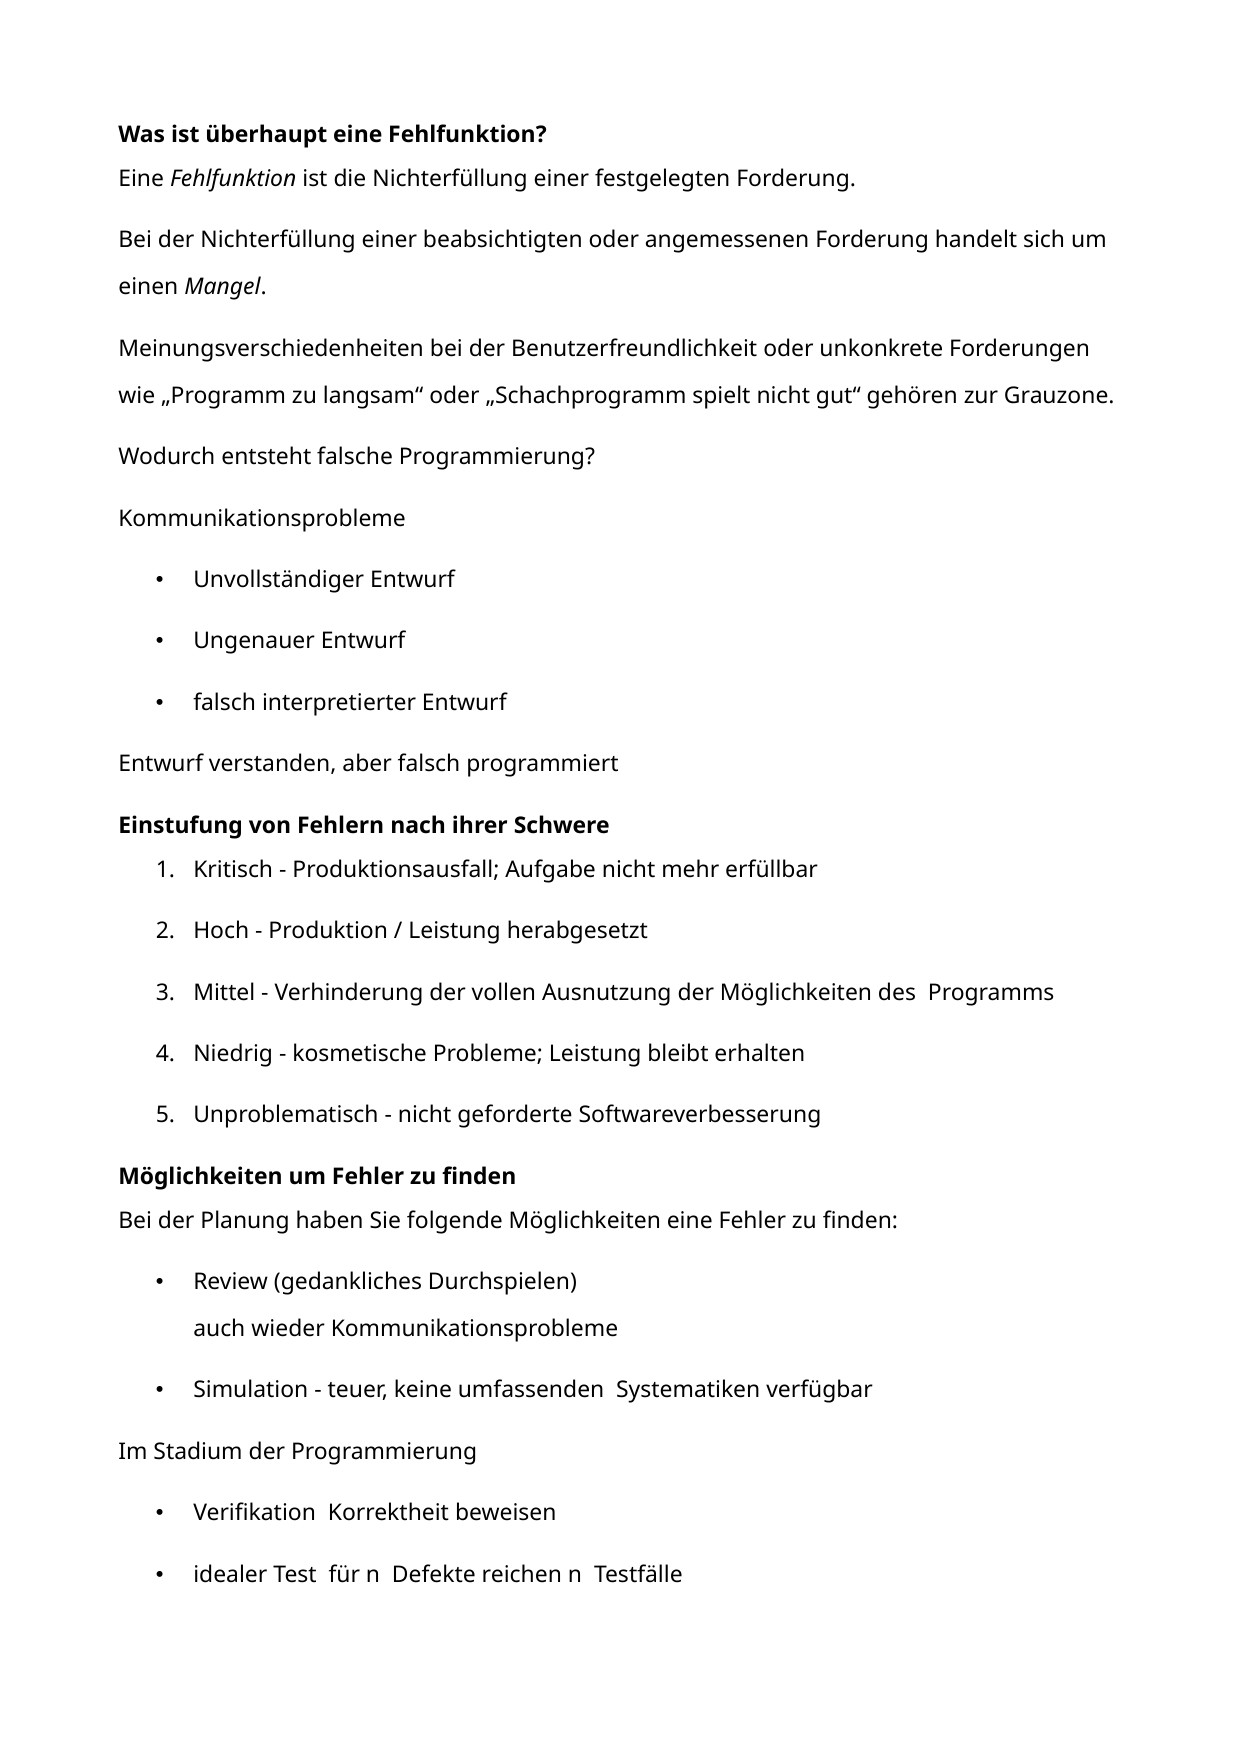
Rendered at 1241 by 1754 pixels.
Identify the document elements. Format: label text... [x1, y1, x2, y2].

list Niedrig - kosmetische Probleme; Leistung bleibt erhalten [156, 1037, 1122, 1068]
text Wodurch entsteht falsche Programmierung? [118, 440, 1122, 471]
list Ungenauer Entwurf [156, 624, 1122, 656]
list Review (gedankliches Durchspielen) auch wieder Kommunikationsprobleme [156, 1265, 1122, 1343]
list Mittel - Verhinderung der vollen Ausnutzung der Möglichkeiten des Programms [156, 975, 1122, 1007]
list Unproblematisch - nicht geforderte Softwareverbesserung [156, 1098, 1122, 1129]
subtitle Was ist überhaupt eine Fehlfunktion? [118, 118, 1122, 149]
list Unvollständiger Entwurf [156, 563, 1122, 594]
list Verifikation Korrektheit beweisen [156, 1496, 1122, 1527]
list Simulation - teuer, keine umfassenden Systematiken verfügbar [156, 1373, 1122, 1404]
text Bei der Nichterfüllung einer beabsichtigten oder angemessenen Forderung handelt sich um einen Mangel. [118, 223, 1122, 301]
list Hoch - Produktion / Leistung herabgesetzt [156, 914, 1122, 945]
text Meinungsverschiedenheiten bei der Benutzerfreundlichkeit oder unkonkrete Forderungen wie „Programm zu langsam“ oder „Schachprogramm spielt nicht gut“ gehören zur Grauzone. [118, 332, 1122, 410]
subtitle Möglichkeiten um Fehler zu finden [118, 1160, 1122, 1191]
text Eine Fehlfunktion ist die Nichterfüllung einer festgelegten Forderung. [118, 162, 1122, 193]
text Im Stadium der Programmierung [118, 1435, 1122, 1466]
list falsch interpretierter Entwurf [156, 686, 1122, 717]
text Bei der Planung haben Sie folgende Möglichkeiten eine Fehler zu finden: [118, 1203, 1122, 1235]
text Entwurf verstanden, aber falsch programmiert [118, 747, 1122, 778]
subtitle Einstufung von Fehlern nach ihrer Schwere [118, 809, 1122, 840]
text Kommunikationsprobleme [118, 501, 1122, 533]
list idealer Test für n Defekte reichen n Testfälle [156, 1558, 1122, 1589]
list Kritisch - Produktionsausfall; Aufgabe nicht mehr erfüllbar [156, 852, 1122, 884]
